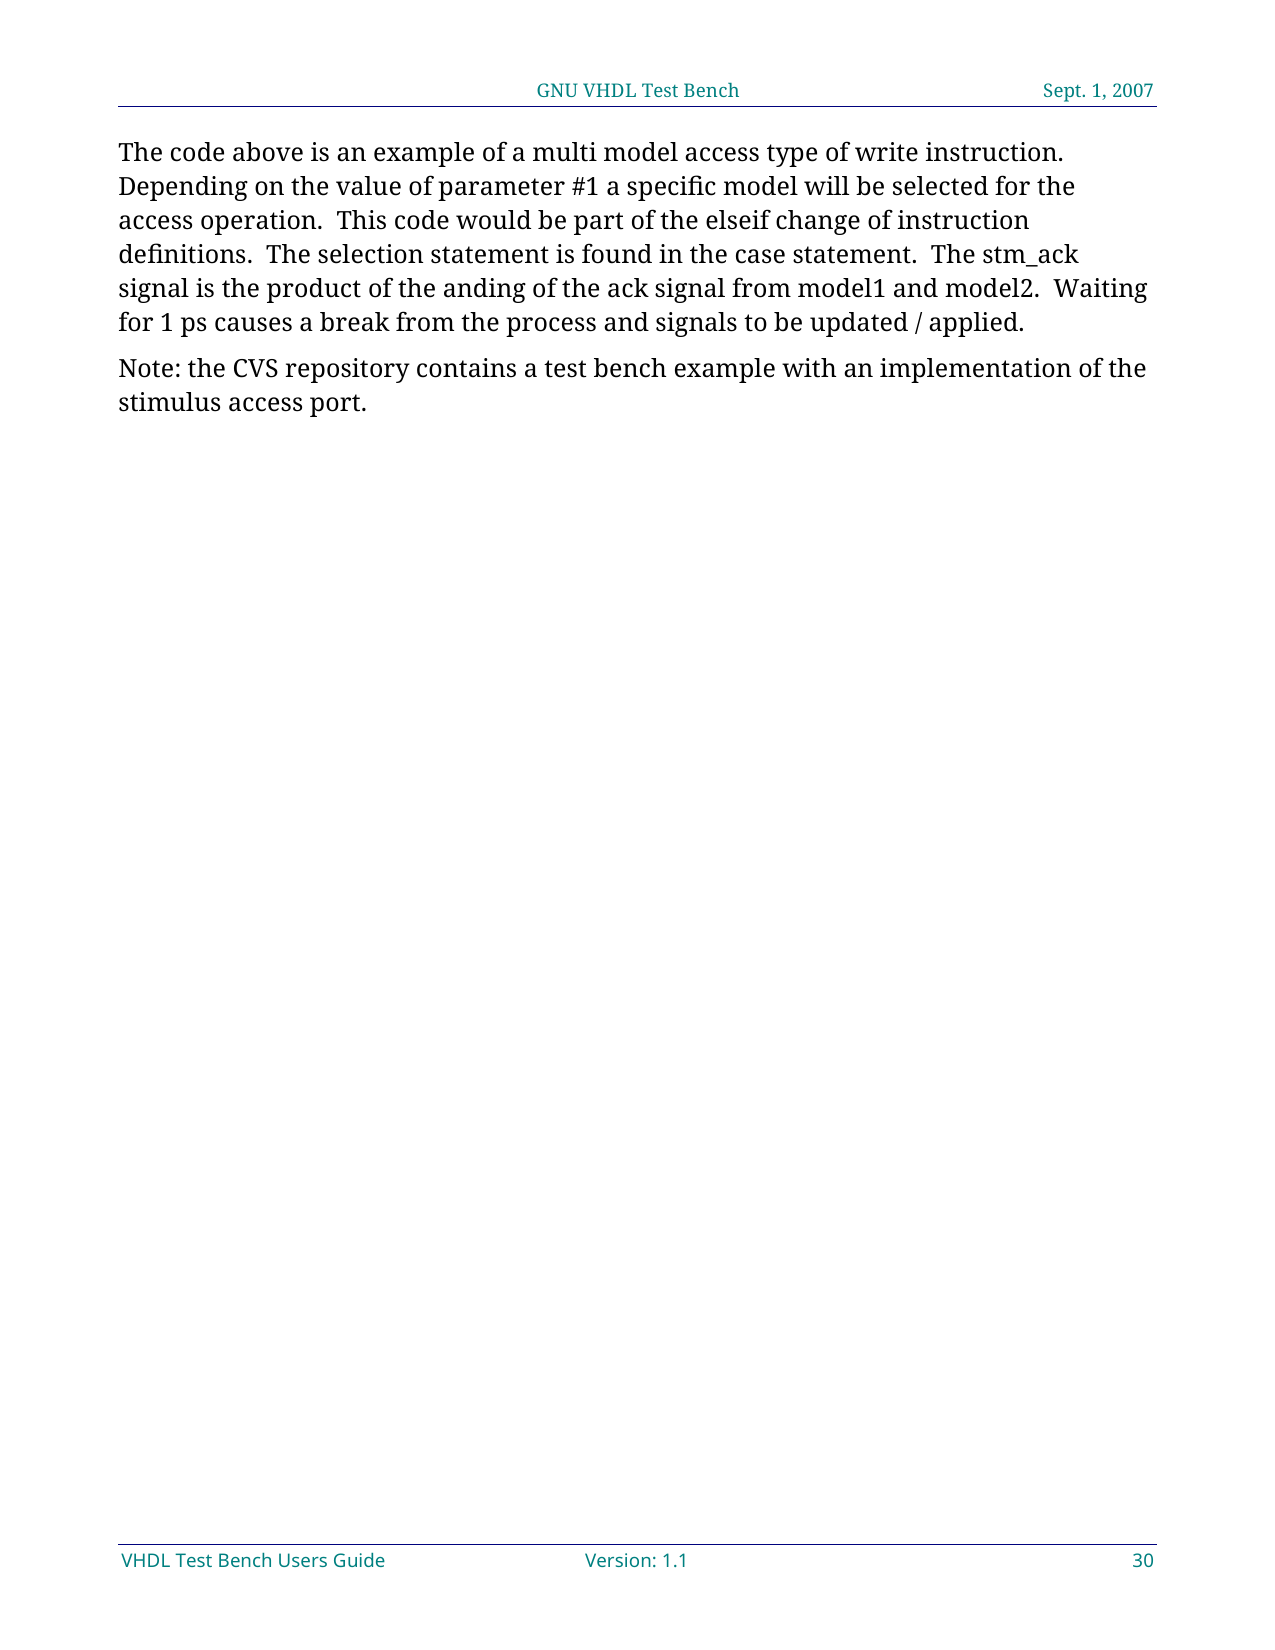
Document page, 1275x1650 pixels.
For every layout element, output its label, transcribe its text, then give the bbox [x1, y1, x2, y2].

text The code above is an example of a multi model access type of write instruction. Depending on the value of parameter #1 a specific model will be selected for the access operation. This code would be part of the elseif change of instruction definitions. The selection statement is found in the case statement. The stm_ack signal is the product of the anding of the ack signal from model1 and model2. Waiting for 1 ps causes a break from the process and signals to be updated / applied. [118, 135, 1157, 339]
text Note: the CVS repository contains a test bench example with an implementation of the stimulus access port. [118, 351, 1157, 419]
